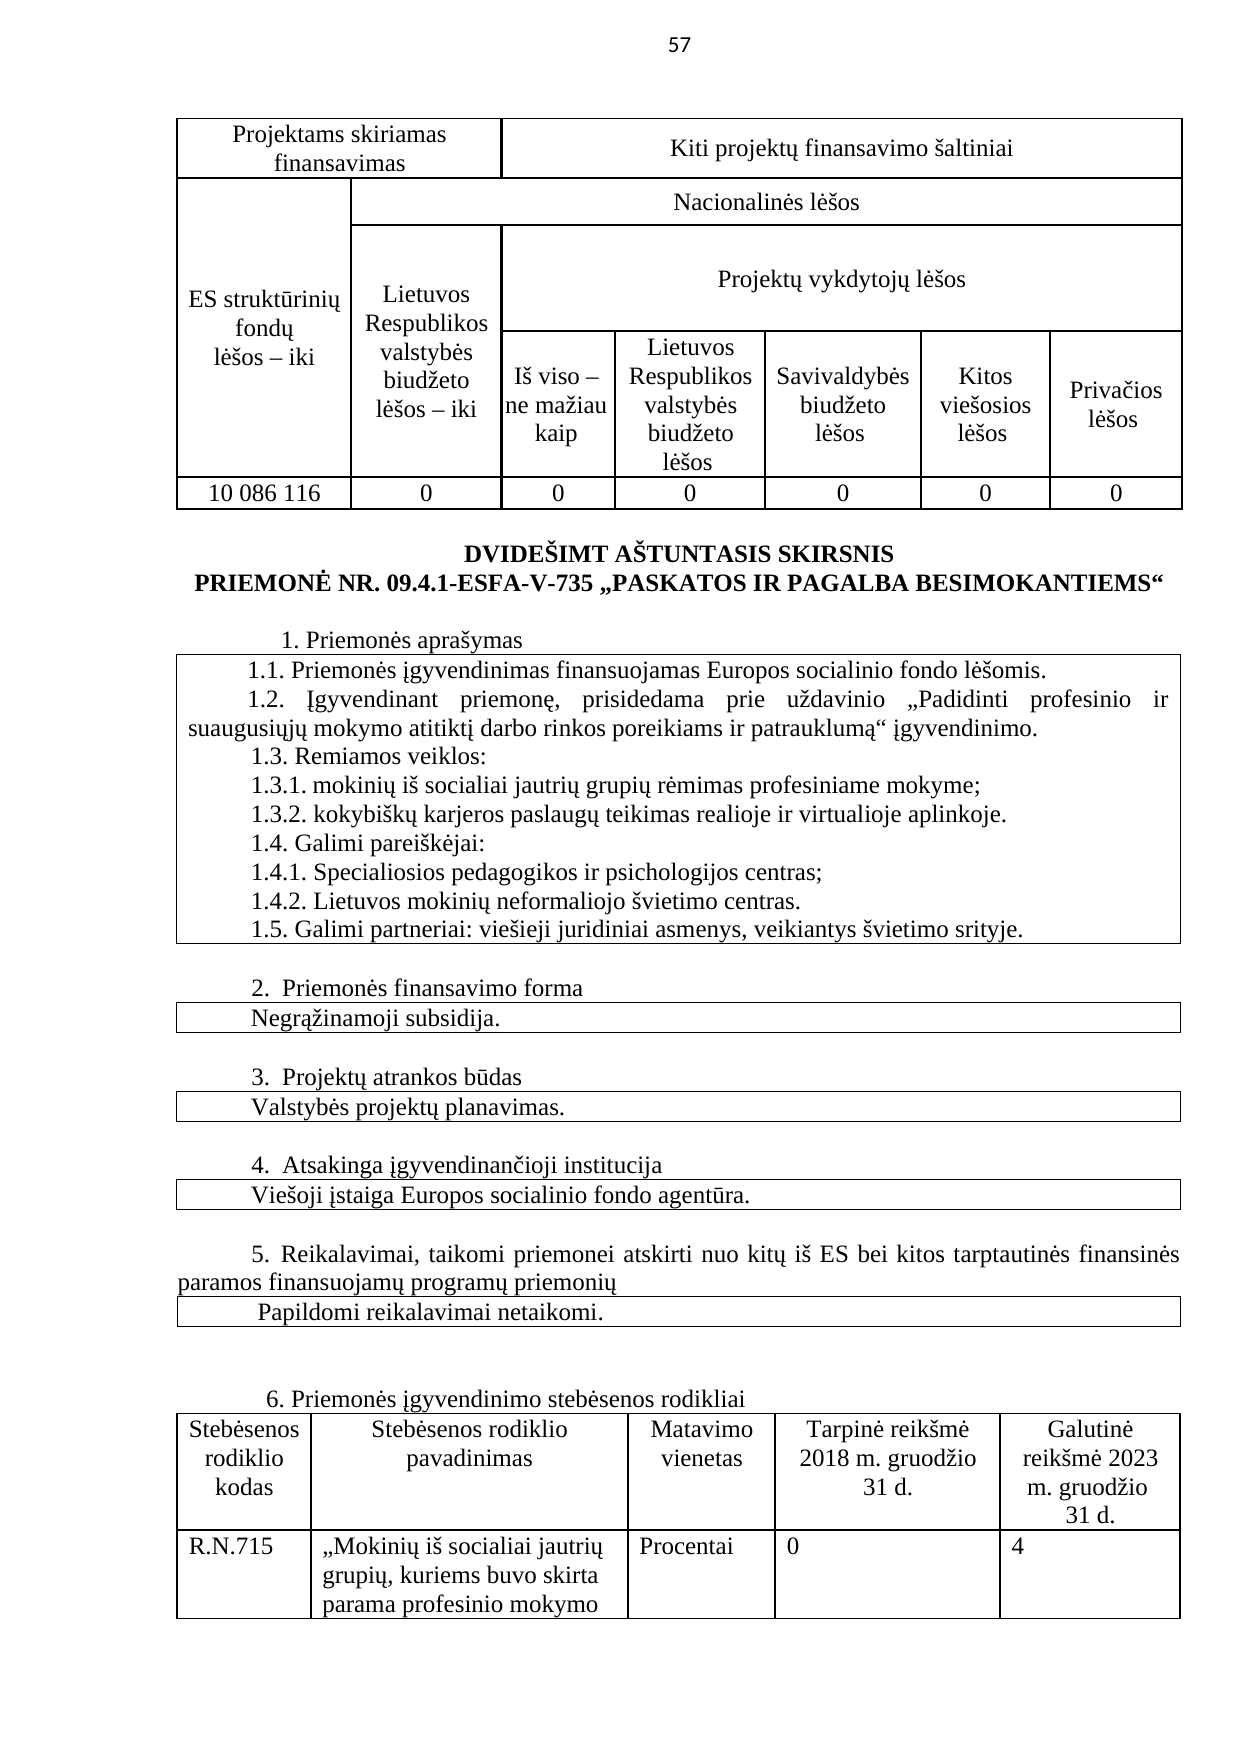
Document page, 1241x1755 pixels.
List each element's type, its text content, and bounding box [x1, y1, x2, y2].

table_cell 1.2. Įgyvendinant priemonę, prisidedama prie uždavinio „Padidinti profesinio ir suaugusiųjų mokymo atitiktį darbo rinkos poreikiams ir patrauklumą“ įgyvendinimo. [177, 684, 1180, 741]
table_cell Iš viso – ne mažiau kaip [503, 332, 614, 476]
text 3. Projektų atrankos būdas [251, 1062, 1181, 1091]
table_cell „Mokinių iš socialiai jautrių grupių, kuriems buvo skirta parama profesinio mokymo [312, 1531, 627, 1618]
table_cell Lietuvos Respublikos valstybės biudžeto lėšos [616, 332, 764, 476]
table_cell 4 [1001, 1531, 1179, 1618]
table_header Matavimo vienetas [629, 1414, 774, 1529]
text 1. Priemonės aprašymas [177, 625, 1181, 654]
text DVIDEŠIMT AŠTUNTASIS SKIRSNIS [177, 539, 1181, 568]
table_cell 0 [352, 478, 500, 508]
table_header Stebėsenos rodiklio kodas [178, 1414, 310, 1529]
table_cell Procentai [629, 1531, 774, 1618]
table_cell 1.4. Galimi pareiškėjai: 1.4.1. Specialiosios pedagogikos ir psichologijos centras; 1.4.2. Lietuvos mokinių neformaliojo švietimo centras. [177, 828, 1180, 914]
table_header Negrąžinamoji subsidija. [177, 1003, 1180, 1032]
table_cell 1.3. Remiamos veiklos: 1.3.1. mokinių iš socialiai jautrių grupių rėmimas profesiniame mokyme; 1.3.2. kokybiškų karjeros paslaugų teikimas realioje ir virtualioje aplinkoje. [177, 741, 1180, 828]
text 2. Priemonės finansavimo forma [251, 973, 1181, 1002]
table_cell Privačios lėšos [1051, 332, 1181, 476]
table_header 1.1. Priemonės įgyvendinimas finansuojamas Europos socialinio fondo lėšomis. [177, 655, 1180, 684]
table_header Tarpinė reikšmė 2018 m. gruodžio 31 d. [776, 1414, 999, 1529]
table_cell 0 [503, 478, 614, 508]
table_header Galutinė reikšmė 2023 m. gruodžio 31 d. [1001, 1414, 1179, 1529]
table_cell 10 086 116 [178, 478, 350, 508]
table_cell Projektų vykdytojų lėšos [503, 226, 1181, 330]
table_cell 0 [616, 478, 764, 508]
text 6. Priemonės įgyvendinimo stebėsenos rodikliai [266, 1384, 1181, 1413]
table_cell Kitos viešosios lėšos [922, 332, 1049, 476]
table_cell Nacionalinės lėšos [352, 179, 1181, 224]
table_header Viešoji įstaiga Europos socialinio fondo agentūra. [177, 1180, 1180, 1209]
table_header Kiti projektų finansavimo šaltiniai [503, 119, 1181, 177]
table_header Valstybės projektų planavimas. [177, 1092, 1180, 1121]
table_cell 0 [922, 478, 1049, 508]
table_cell 0 [766, 478, 920, 508]
table_header Papildomi reikalavimai netaikomi. [178, 1297, 1180, 1326]
table_cell 1.5. Galimi partneriai: viešieji juridiniai asmenys, veikiantys švietimo srityje. [177, 915, 1180, 943]
table_cell R.N.715 [178, 1531, 310, 1618]
table_cell 0 [776, 1531, 999, 1618]
table_cell ES struktūrinių fondų lėšos – iki [178, 179, 350, 476]
text PRIEMONĖ NR. 09.4.1-ESFA-V-735 „PASKATOS IR PAGALBA BESIMOKANTIEMS“ [177, 568, 1181, 597]
table_header Projektams skiriamas finansavimas [178, 119, 500, 177]
table_header Stebėsenos rodiklio pavadinimas [312, 1414, 627, 1529]
table_cell Lietuvos Respublikos valstybės biudžeto lėšos – iki [352, 226, 500, 476]
text 4. Atsakinga įgyvendinančioji institucija [251, 1150, 1181, 1179]
table_cell 0 [1051, 478, 1181, 508]
text 5. Reikalavimai, taikomi priemonei atskirti nuo kitų iš ES bei kitos tarptautinės finansinės paramos finansuojamų programų priemonių [177, 1239, 1181, 1296]
table_cell Savivaldybės biudžeto lėšos [766, 332, 920, 476]
